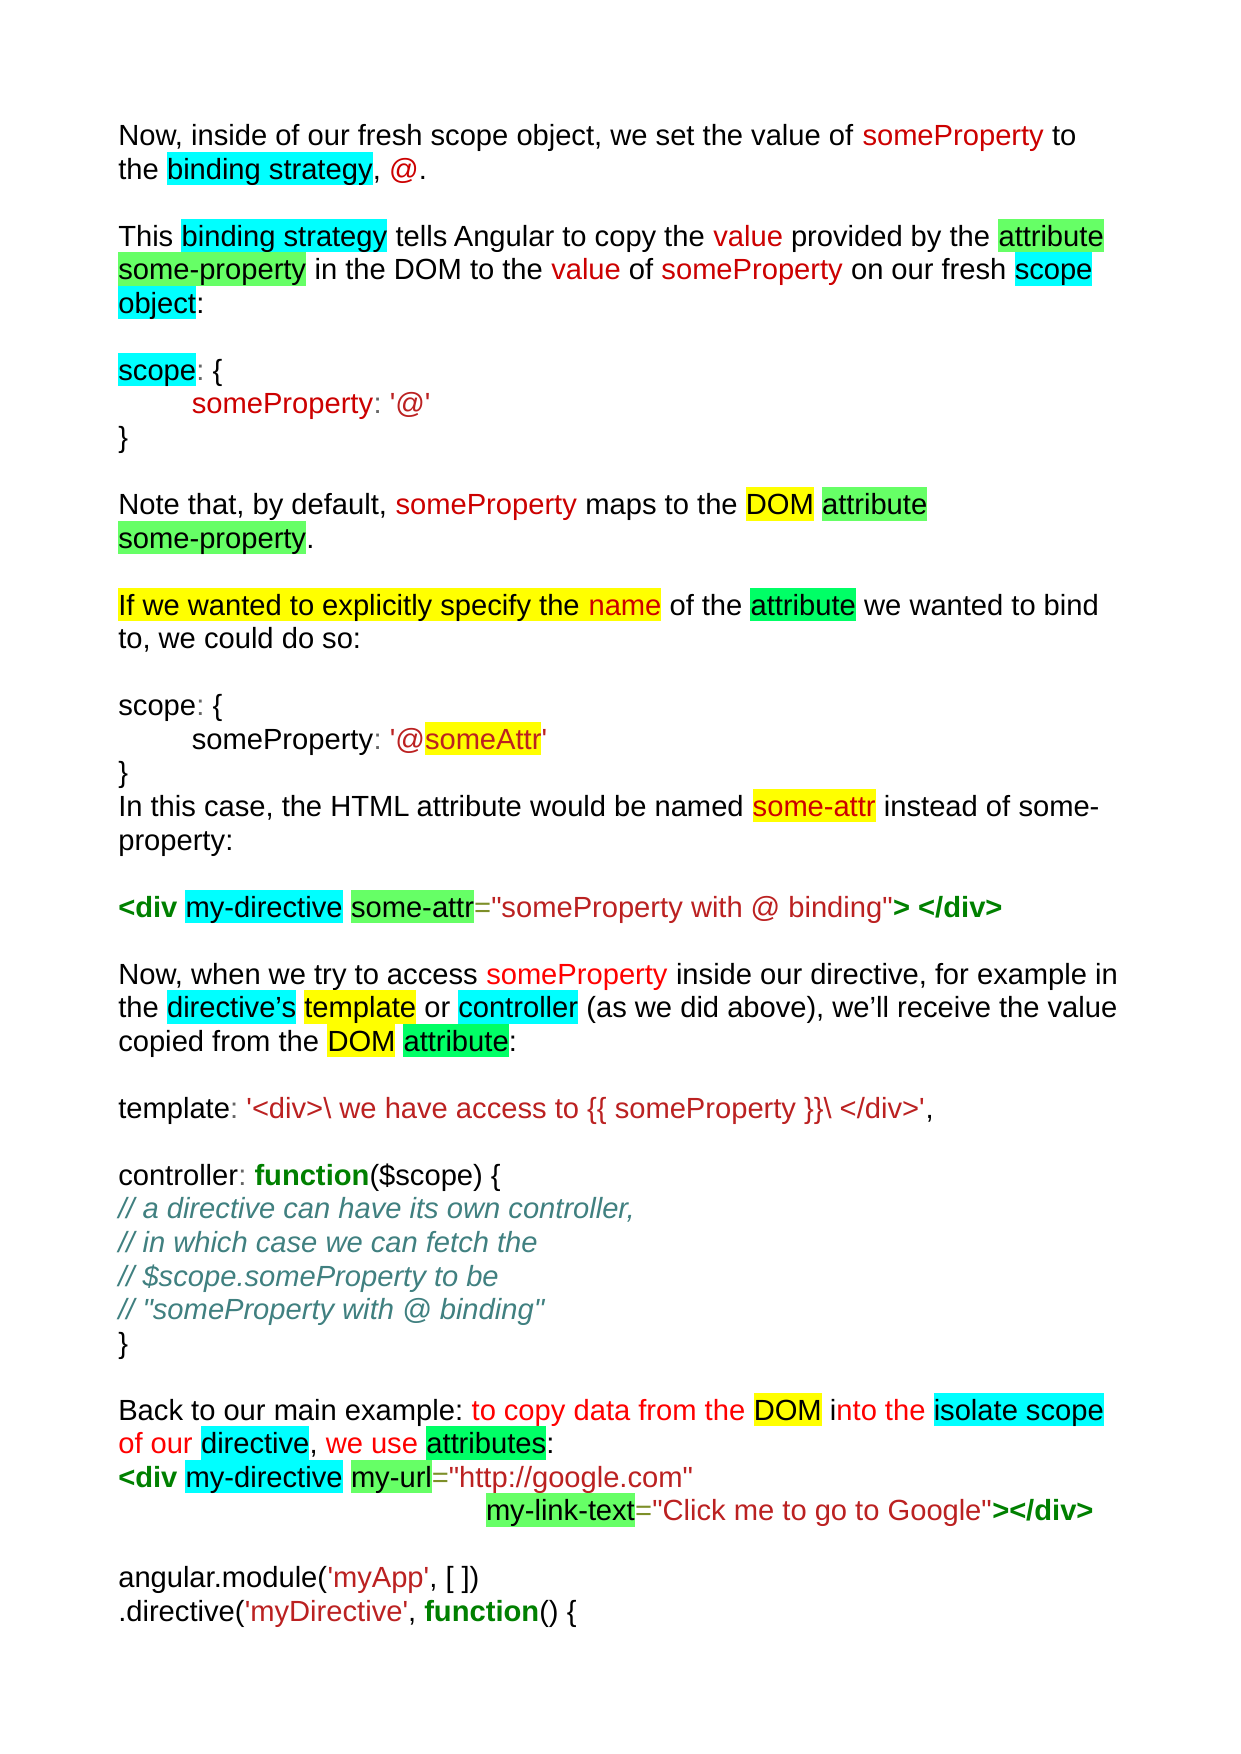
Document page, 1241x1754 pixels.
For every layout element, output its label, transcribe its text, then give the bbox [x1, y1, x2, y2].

text In this case, the HTML attribute would be named some-attr instead of some-property: [118, 789, 1122, 856]
text template: '<div>\ we have access to {{ someProperty }}\ </div>', [118, 1091, 1122, 1124]
text } [118, 420, 1122, 453]
text Now, when we try to access someProperty inside our directive, for example in the directive’s template or controller (as we did above), we’ll receive the value copied from the DOM attribute: [118, 957, 1122, 1057]
text // a directive can have its own controller, [118, 1191, 1122, 1225]
text some-property. [118, 521, 1122, 554]
text } [118, 755, 1122, 789]
text This binding strategy tells Angular to copy the value provided by the attribute some-property in the DOM to the value of someProperty on our fresh scope object: [118, 219, 1122, 319]
text someProperty: '@someAttr' [118, 722, 1122, 755]
text someProperty: '@' [118, 386, 1122, 420]
text } [118, 1326, 1122, 1359]
text If we wanted to explicitly specify the name of the attribute we wanted to bind to, we could do so: [118, 588, 1122, 655]
text controller: function($scope) { [118, 1158, 1122, 1191]
text // $scope.someProperty to be [118, 1258, 1122, 1292]
text my-link-text="Click me to go to Google"></div> [118, 1493, 1122, 1527]
text Back to our main example: to copy data from the DOM into the isolate scope of our directive, we use attributes: [118, 1393, 1122, 1460]
text // in which case we can fetch the [118, 1225, 1122, 1258]
text <div my-directive my-url="http://google.com" [118, 1460, 1122, 1493]
text Note that, by default, someProperty maps to the DOM attribute [118, 487, 1122, 521]
text Now, inside of our fresh scope object, we set the value of someProperty to the binding strategy, @. [118, 118, 1122, 185]
text scope: { [118, 688, 1122, 722]
text .directive('myDirective', function() { [118, 1594, 1122, 1627]
text // "someProperty with @ binding" [118, 1292, 1122, 1326]
text angular.module('myApp', [ ]) [118, 1560, 1122, 1594]
text scope: { [118, 353, 1122, 386]
text <div my-directive some-attr="someProperty with @ binding"> </div> [118, 889, 1122, 923]
